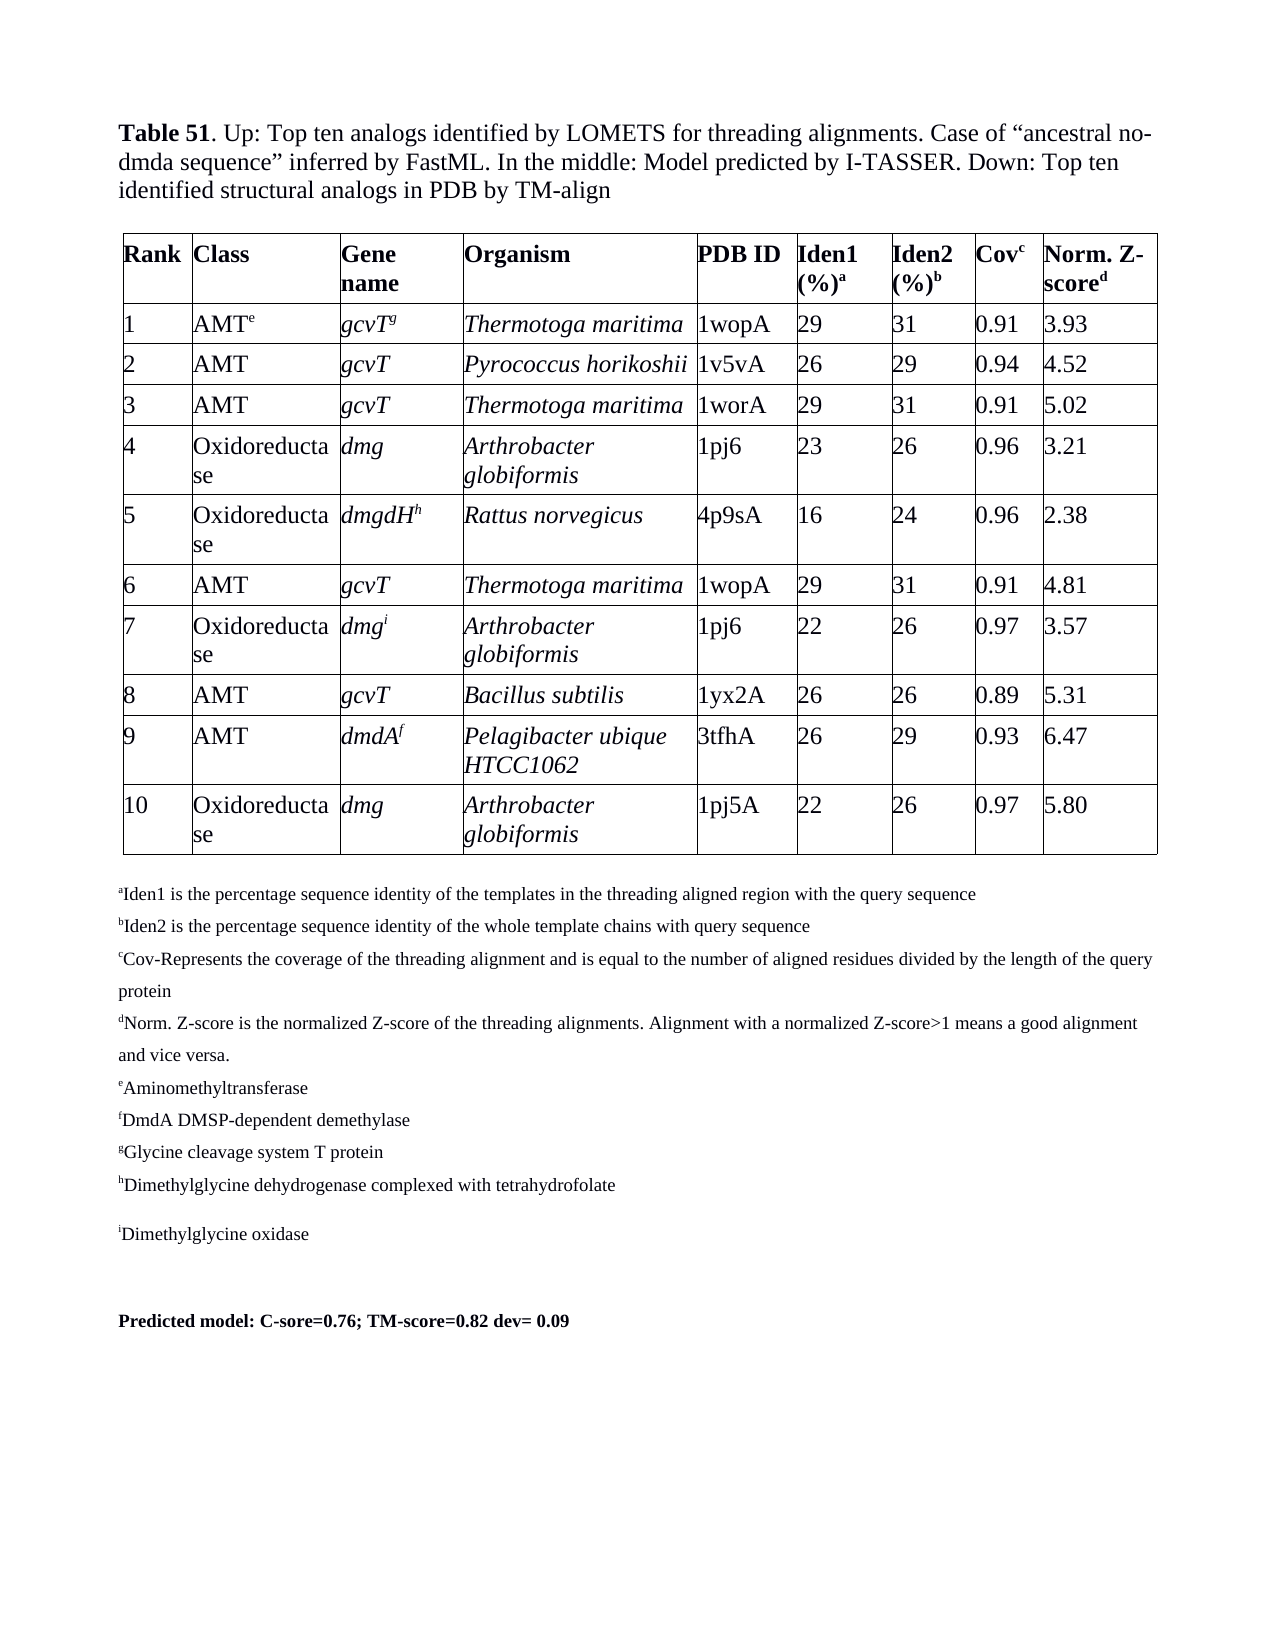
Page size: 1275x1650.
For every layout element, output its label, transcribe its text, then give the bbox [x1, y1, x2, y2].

table_cell AMTe [193, 304, 340, 343]
table_cell 4p9sA [698, 495, 797, 564]
table_cell gcvT [341, 344, 463, 384]
table_cell 3 [124, 385, 192, 425]
table_cell 26 [893, 426, 975, 494]
table_cell 8 [124, 675, 192, 715]
table_cell 5.31 [1044, 675, 1157, 715]
table_header Iden1 (%)a [798, 234, 892, 303]
text bIden2 is the percentage sequence identity of the whole template chains with query sequence [118, 915, 1157, 937]
table_cell Oxidoreductase [193, 785, 340, 854]
text dNorm. Z-score is the normalized Z-score of the threading alignments. Alignment with a normalized Z-score>1 means a good alignment and vice versa. [118, 1012, 1157, 1066]
table_header PDB ID [698, 234, 797, 303]
table_cell 0.97 [976, 606, 1043, 674]
text gGlycine cleavage system T protein [118, 1141, 1157, 1163]
table_cell AMT [193, 675, 340, 715]
table_cell 22 [798, 785, 892, 854]
table_cell Thermotoga maritima [464, 565, 697, 604]
table_cell gcvT [341, 385, 463, 425]
table_cell 26 [893, 675, 975, 715]
table_cell 4.52 [1044, 344, 1157, 384]
text Predicted model: C-sore=0.76; TM-score=0.82 dev= 0.09 [118, 1310, 1157, 1331]
table_cell 26 [893, 785, 975, 854]
table_cell gcvT [341, 675, 463, 715]
table_cell 5 [124, 495, 192, 564]
table_cell 4 [124, 426, 192, 494]
table_header Organism [464, 234, 697, 303]
table_cell 29 [893, 716, 975, 784]
table_cell AMT [193, 385, 340, 425]
table_cell 1pj6 [698, 606, 797, 674]
table_cell 26 [798, 716, 892, 784]
table_cell 1pj5A [698, 785, 797, 854]
table_cell 6.47 [1044, 716, 1157, 784]
table_cell Thermotoga maritima [464, 304, 697, 343]
table_cell 31 [893, 385, 975, 425]
table_cell 7 [124, 606, 192, 674]
text eAminomethyltransferase [118, 1077, 1157, 1098]
table_cell 0.97 [976, 785, 1043, 854]
table_cell Arthrobacter globiformis [464, 426, 697, 494]
table_cell 26 [798, 675, 892, 715]
table_cell 0.91 [976, 385, 1043, 425]
table_cell 1wopA [698, 565, 797, 604]
table_cell Arthrobacter globiformis [464, 606, 697, 674]
table_cell 2.38 [1044, 495, 1157, 564]
table_cell gcvTg [341, 304, 463, 343]
table_cell Pyrococcus horikoshii [464, 344, 697, 384]
text fDmdA DMSP-dependent demethylase [118, 1109, 1157, 1131]
table_header Class [193, 234, 340, 303]
table_cell 0.91 [976, 565, 1043, 604]
table_cell 5.80 [1044, 785, 1157, 854]
table_cell 0.94 [976, 344, 1043, 384]
table_cell 29 [798, 385, 892, 425]
table_cell AMT [193, 565, 340, 604]
text Table 51. Up: Top ten analogs identified by LOMETS for threading alignments. Case of “ancestral no-dmda sequence” inferred by FastML. In the middle: Model predicted by I-TASSER. Down: Top ten identified structural analogs in PDB by TM-align [118, 118, 1157, 204]
table_cell 5.02 [1044, 385, 1157, 425]
table_header Rank [124, 234, 192, 303]
table_cell 3.57 [1044, 606, 1157, 674]
table_cell 1v5vA [698, 344, 797, 384]
text cCov-Represents the coverage of the threading alignment and is equal to the number of aligned residues divided by the length of the query protein [118, 947, 1157, 1001]
table_cell gcvT [341, 565, 463, 604]
table_cell 26 [798, 344, 892, 384]
table_header Norm. Z-scored [1044, 234, 1157, 303]
text aIden1 is the percentage sequence identity of the templates in the threading aligned region with the query sequence [118, 883, 1157, 904]
table_cell 3tfhA [698, 716, 797, 784]
text hDimethylglycine dehydrogenase complexed with tetrahydrofolate [118, 1173, 1157, 1195]
table_cell 0.93 [976, 716, 1043, 784]
table_cell dmg [341, 426, 463, 494]
table_cell 3.21 [1044, 426, 1157, 494]
table_header Iden2 (%)b [893, 234, 975, 303]
table_cell AMT [193, 716, 340, 784]
table_cell 4.81 [1044, 565, 1157, 604]
table_cell AMT [193, 344, 340, 384]
table_cell Bacillus subtilis [464, 675, 697, 715]
table_cell 3.93 [1044, 304, 1157, 343]
table_cell 1worA [698, 385, 797, 425]
table_cell 1pj6 [698, 426, 797, 494]
table_cell 29 [893, 344, 975, 384]
table_header Covc [976, 234, 1043, 303]
table_cell Rattus norvegicus [464, 495, 697, 564]
table_cell 2 [124, 344, 192, 384]
table_cell Thermotoga maritima [464, 385, 697, 425]
table_cell Oxidoreductase [193, 606, 340, 674]
table_cell 1 [124, 304, 192, 343]
table_cell Pelagibacter ubique HTCC1062 [464, 716, 697, 784]
table_cell dmg [341, 785, 463, 854]
table_cell 10 [124, 785, 192, 854]
table_cell dmgdHh [341, 495, 463, 564]
table_cell 23 [798, 426, 892, 494]
table_cell 6 [124, 565, 192, 604]
table_cell 31 [893, 304, 975, 343]
table_cell 1yx2A [698, 675, 797, 715]
table_header Gene name [341, 234, 463, 303]
table_cell Oxidoreductase [193, 495, 340, 564]
table_cell 31 [893, 565, 975, 604]
table_cell 0.89 [976, 675, 1043, 715]
table_cell 16 [798, 495, 892, 564]
table_cell 9 [124, 716, 192, 784]
table_cell dmgi [341, 606, 463, 674]
table_cell 0.96 [976, 495, 1043, 564]
table_cell 29 [798, 304, 892, 343]
table_cell 1wopA [698, 304, 797, 343]
table_cell 24 [893, 495, 975, 564]
table_cell 26 [893, 606, 975, 674]
table_cell Arthrobacter globiformis [464, 785, 697, 854]
table_cell Oxidoreductase [193, 426, 340, 494]
table_cell 0.96 [976, 426, 1043, 494]
table_cell 22 [798, 606, 892, 674]
table_cell 29 [798, 565, 892, 604]
table_cell dmdAf [341, 716, 463, 784]
text iDimethylglycine oxidase [118, 1222, 1157, 1244]
table_cell 0.91 [976, 304, 1043, 343]
